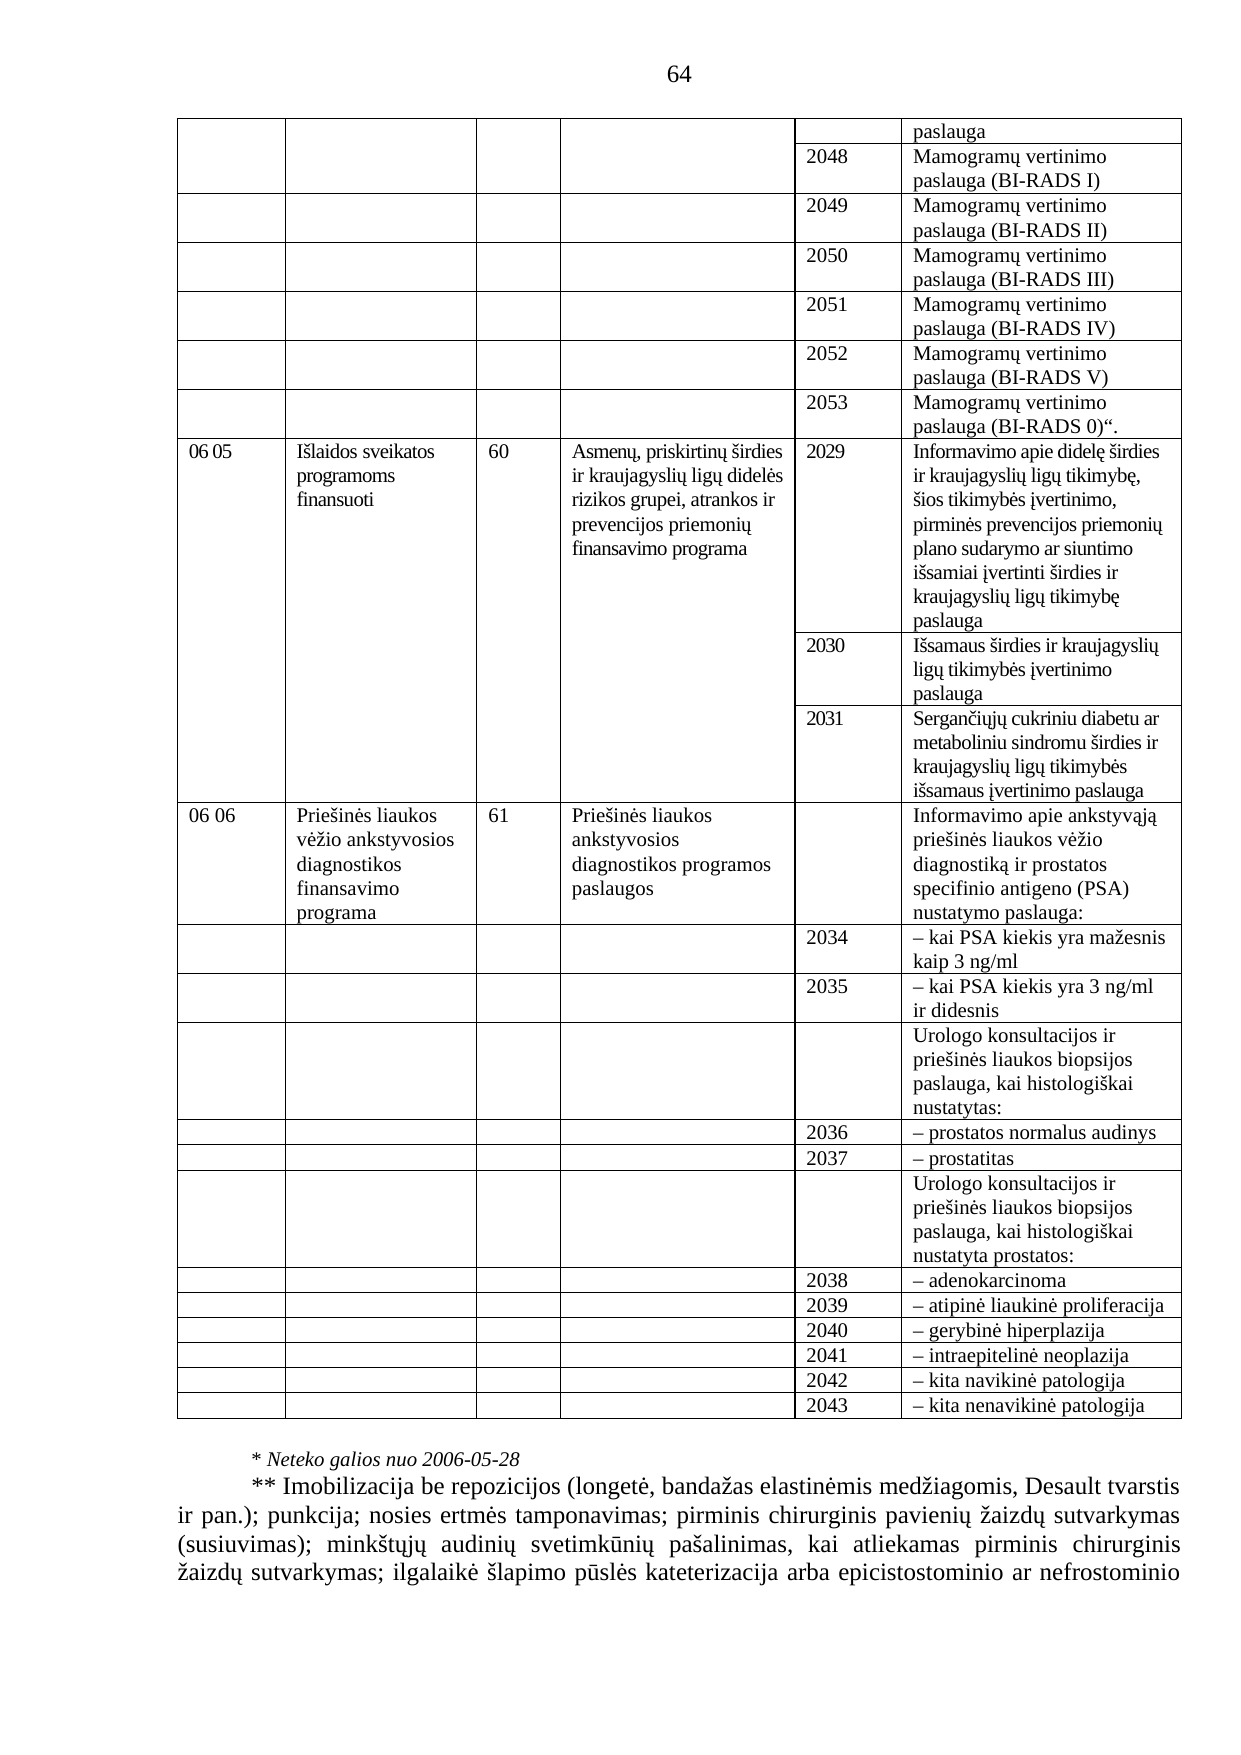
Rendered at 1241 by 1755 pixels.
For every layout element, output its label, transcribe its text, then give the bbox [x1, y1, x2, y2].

table_cell Mamogramų vertinimo paslauga (BI-RADS I) [902, 144, 1181, 192]
table_cell [286, 1171, 476, 1267]
table_cell [178, 1343, 285, 1367]
table_cell [286, 341, 476, 389]
table_cell – kita nenavikinė patologija [902, 1393, 1181, 1417]
table_cell 2043 [796, 1393, 901, 1417]
table_cell Priešinės liaukos vėžio ankstyvosios diagnostikos finansavimo programa [286, 803, 476, 924]
table_cell 2031 [796, 706, 901, 802]
table_cell [477, 341, 560, 389]
table_cell – prostatitas [902, 1145, 1181, 1169]
table_cell [286, 1393, 476, 1417]
table_cell [477, 243, 560, 291]
table_cell Mamogramų vertinimo paslauga (BI-RADS IV) [902, 292, 1181, 340]
table_cell [561, 341, 794, 389]
table_cell [286, 292, 476, 340]
table_cell [561, 1023, 794, 1119]
table_cell [561, 119, 794, 192]
table_cell 2041 [796, 1343, 901, 1367]
table_cell [286, 1268, 476, 1292]
text ** Imobilizacija be repozicijos (longetė, bandažas elastinėmis medžiagomis, Desault tvarstis ir pan.); punkcija; nosies ertmės tamponavimas; pirminis chirurginis pavienių žaizdų sutvarkymas (susiuvimas); minkštųjų audinių svetimkūnių pašalinimas, kai atliekamas pirminis chirurginis žaizdų sutvarkymas; ilgalaikė šlapimo pūslės kateterizacija arba epicistostominio ar nefrostominio [177, 1471, 1181, 1586]
table_cell [477, 1293, 560, 1317]
table_cell [178, 1171, 285, 1267]
table_cell [477, 1171, 560, 1267]
table_cell [178, 925, 285, 973]
table_cell [477, 1023, 560, 1119]
table_cell Asmenų, priskirtinų širdies ir kraujagyslių ligų didelės rizikos grupei, atrankos ir prevencijos priemonių finansavimo programa [561, 439, 794, 802]
table_cell [796, 1171, 901, 1267]
table_cell 60 [477, 439, 560, 802]
table_cell [561, 1268, 794, 1292]
table_cell – prostatos normalus audinys [902, 1120, 1181, 1144]
table_cell [477, 1393, 560, 1417]
table_cell 06 06 [178, 803, 285, 924]
table_cell [286, 119, 476, 192]
table_cell Informavimo apie ankstyvąją priešinės liaukos vėžio diagnostiką ir prostatos specifinio antigeno (PSA) nustatymo paslauga: [902, 803, 1181, 924]
table_cell [286, 1023, 476, 1119]
table_cell [178, 1145, 285, 1169]
table_cell [477, 292, 560, 340]
table_cell [477, 390, 560, 438]
table_cell [286, 390, 476, 438]
table_cell 2052 [796, 341, 901, 389]
table_cell [477, 119, 560, 192]
table_cell [477, 1343, 560, 1367]
table_cell 2038 [796, 1268, 901, 1292]
table_cell [561, 1393, 794, 1417]
table_cell 2029 [796, 439, 901, 632]
table_cell – kai PSA kiekis yra mažesnis kaip 3 ng/ml [902, 925, 1181, 973]
table_cell – atipinė liaukinė proliferacija [902, 1293, 1181, 1317]
table_cell [286, 1145, 476, 1169]
table_cell [178, 194, 285, 242]
table_cell [561, 925, 794, 973]
table_cell Priešinės liaukos ankstyvosios diagnostikos programos paslaugos [561, 803, 794, 924]
table_cell 2040 [796, 1318, 901, 1342]
table_cell [178, 292, 285, 340]
table_cell – adenokarcinoma [902, 1268, 1181, 1292]
table_cell [796, 1023, 901, 1119]
table_cell Sergančiųjų cukriniu diabetu ar metaboliniu sindromu širdies ir kraujagyslių ligų tikimybės išsamaus įvertinimo paslauga [902, 706, 1181, 802]
table_cell [286, 1343, 476, 1367]
table_cell Mamogramų vertinimo paslauga (BI-RADS 0)“. [902, 390, 1181, 438]
table_cell [561, 390, 794, 438]
table_cell – intraepitelinė neoplazija [902, 1343, 1181, 1367]
table_cell 2051 [796, 292, 901, 340]
table_cell Mamogramų vertinimo paslauga (BI-RADS V) [902, 341, 1181, 389]
table_cell 2030 [796, 633, 901, 705]
table_cell [178, 1023, 285, 1119]
table_cell 06 05 [178, 439, 285, 802]
table_cell [178, 1293, 285, 1317]
table_cell [561, 1293, 794, 1317]
table_cell Išlaidos sveikatos programoms finansuoti [286, 439, 476, 802]
table_cell 2035 [796, 974, 901, 1022]
table_cell [796, 119, 901, 143]
table_cell [178, 390, 285, 438]
table_cell [178, 341, 285, 389]
table_cell [286, 1120, 476, 1144]
table_cell Išsamaus širdies ir kraujagyslių ligų tikimybės įvertinimo paslauga [902, 633, 1181, 705]
table_cell Urologo konsultacijos ir priešinės liaukos biopsijos paslauga, kai histologiškai nustatytas: [902, 1023, 1181, 1119]
table_cell [286, 194, 476, 242]
table_cell [477, 925, 560, 973]
table_cell Urologo konsultacijos ir priešinės liaukos biopsijos paslauga, kai histologiškai nustatyta prostatos: [902, 1171, 1181, 1267]
table_cell 2042 [796, 1368, 901, 1392]
table_cell [477, 1318, 560, 1342]
table_cell [286, 243, 476, 291]
table_cell [561, 243, 794, 291]
table_cell [286, 1368, 476, 1392]
table_cell [561, 1343, 794, 1367]
table_cell [561, 292, 794, 340]
table_cell Mamogramų vertinimo paslauga (BI-RADS II) [902, 194, 1181, 242]
table_cell [178, 1368, 285, 1392]
table_cell 2049 [796, 194, 901, 242]
table_cell [561, 1368, 794, 1392]
table_cell – kita navikinė patologija [902, 1368, 1181, 1392]
table_cell [477, 1120, 560, 1144]
table_cell [178, 1318, 285, 1342]
table_cell Mamogramų vertinimo paslauga (BI-RADS III) [902, 243, 1181, 291]
table_cell [477, 194, 560, 242]
table_cell Informavimo apie didelę širdies ir kraujagyslių ligų tikimybę, šios tikimybės įvertinimo, pirminės prevencijos priemonių plano sudarymo ar siuntimo išsamiai įvertinti širdies ir kraujagyslių ligų tikimybę paslauga [902, 439, 1181, 632]
table_cell [477, 1268, 560, 1292]
table_cell 2034 [796, 925, 901, 973]
table_cell [178, 119, 285, 192]
table_cell [286, 1293, 476, 1317]
table_cell [561, 974, 794, 1022]
table_cell 2039 [796, 1293, 901, 1317]
table_cell [796, 803, 901, 924]
table_cell – gerybinė hiperplazija [902, 1318, 1181, 1342]
table_cell [561, 1318, 794, 1342]
table_cell 2050 [796, 243, 901, 291]
table_cell [178, 974, 285, 1022]
table_cell paslauga [902, 119, 1181, 143]
table_cell [561, 194, 794, 242]
table_cell 2037 [796, 1145, 901, 1169]
table_cell 2053 [796, 390, 901, 438]
table_cell [178, 1268, 285, 1292]
table_cell [477, 1145, 560, 1169]
table_cell [561, 1120, 794, 1144]
table_cell [286, 925, 476, 973]
table_cell 2048 [796, 144, 901, 192]
table_cell [286, 1318, 476, 1342]
table_cell [477, 1368, 560, 1392]
table_cell [561, 1171, 794, 1267]
table_cell [477, 974, 560, 1022]
table_cell [178, 1120, 285, 1144]
table_cell 61 [477, 803, 560, 924]
table_cell [178, 1393, 285, 1417]
table_cell – kai PSA kiekis yra 3 ng/ml ir didesnis [902, 974, 1181, 1022]
table_cell [286, 974, 476, 1022]
text * Neteko galios nuo 2006-05-28 [177, 1447, 1181, 1471]
table_cell [178, 243, 285, 291]
table_cell 2036 [796, 1120, 901, 1144]
table_cell [561, 1145, 794, 1169]
